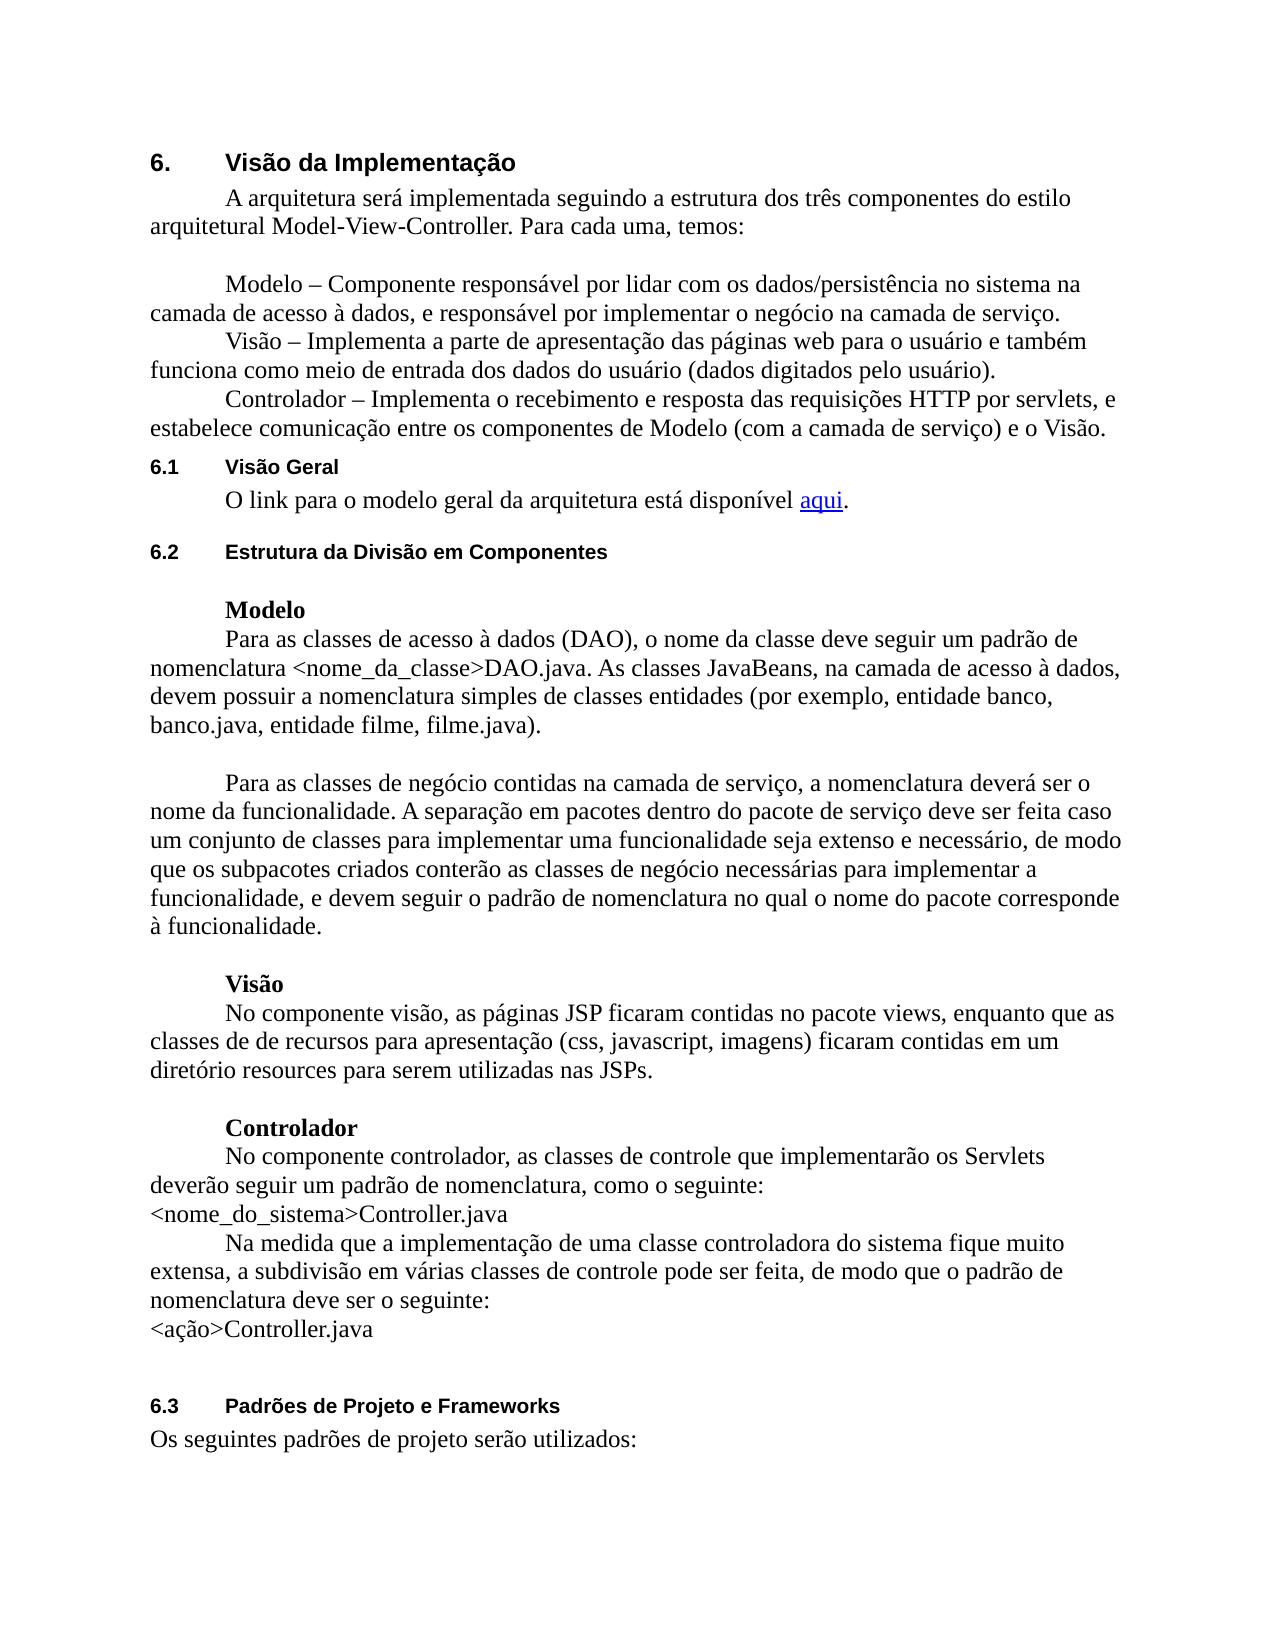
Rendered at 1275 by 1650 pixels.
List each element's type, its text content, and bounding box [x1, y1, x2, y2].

text O link para o modelo geral da arquitetura está disponível aqui. [225, 485, 1125, 514]
text No componente controlador, as classes de controle que implementarão os Servlets deverão seguir um padrão de nomenclatura, como o seguinte: <nome_do_sistema>Controller.java [150, 1141, 1125, 1228]
subtitle Padrões de Projeto e Frameworks [150, 1393, 1125, 1418]
text Os seguintes padrões de projeto serão utilizados: [150, 1424, 1125, 1453]
text Controlador – Implementa o recebimento e resposta das requisições HTTP por servlets, e estabelece comunicação entre os componentes de Modelo (com a camada de serviço) e o Visão. [150, 384, 1125, 441]
text <ação>Controller.java [150, 1314, 1125, 1343]
text Visão [150, 969, 1125, 998]
subtitle Estrutura da Divisão em Componentes [150, 539, 1125, 564]
text No componente visão, as páginas JSP ficaram contidas no pacote views, enquanto que as classes de de recursos para apresentação (css, javascript, imagens) ficaram contidas em um diretório resources para serem utilizadas nas JSPs. [150, 998, 1125, 1084]
text Para as classes de acesso à dados (DAO), o nome da classe deve seguir um padrão de nomenclatura <nome_da_classe>DAO.java. As classes JavaBeans, na camada de acesso à dados, devem possuir a nomenclatura simples de classes entidades (por exemplo, entidade banco, banco.java, entidade filme, filme.java). [150, 624, 1125, 739]
subtitle Visão Geral [150, 454, 1125, 479]
text A arquitetura será implementada seguindo a estrutura dos três componentes do estilo arquitetural Model-View-Controller. Para cada uma, temos: [150, 183, 1125, 240]
text Modelo [150, 595, 1125, 624]
text Visão – Implementa a parte de apresentação das páginas web para o usuário e também funciona como meio de entrada dos dados do usuário (dados digitados pelo usuário). [150, 326, 1125, 384]
text Na medida que a implementação de uma classe controladora do sistema fique muito extensa, a subdivisão em várias classes de controle pode ser feita, de modo que o padrão de nomenclatura deve ser o seguinte: [150, 1228, 1125, 1314]
text Para as classes de negócio contidas na camada de serviço, a nomenclatura deverá ser o nome da funcionalidade. A separação em pacotes dentro do pacote de serviço deve ser feita caso um conjunto de classes para implementar uma funcionalidade seja extenso e necessário, de modo que os subpacotes criados conterão as classes de negócio necessárias para implementar a funcionalidade, e devem seguir o padrão de nomenclatura no qual o nome do pacote corresponde à funcionalidade. [150, 768, 1125, 940]
text Modelo – Componente responsável por lidar com os dados/persistência no sistema na camada de acesso à dados, e responsável por implementar o negócio na camada de serviço. [150, 269, 1125, 326]
subtitle Visão da Implementação [150, 148, 1125, 176]
text Controlador [150, 1113, 1125, 1141]
